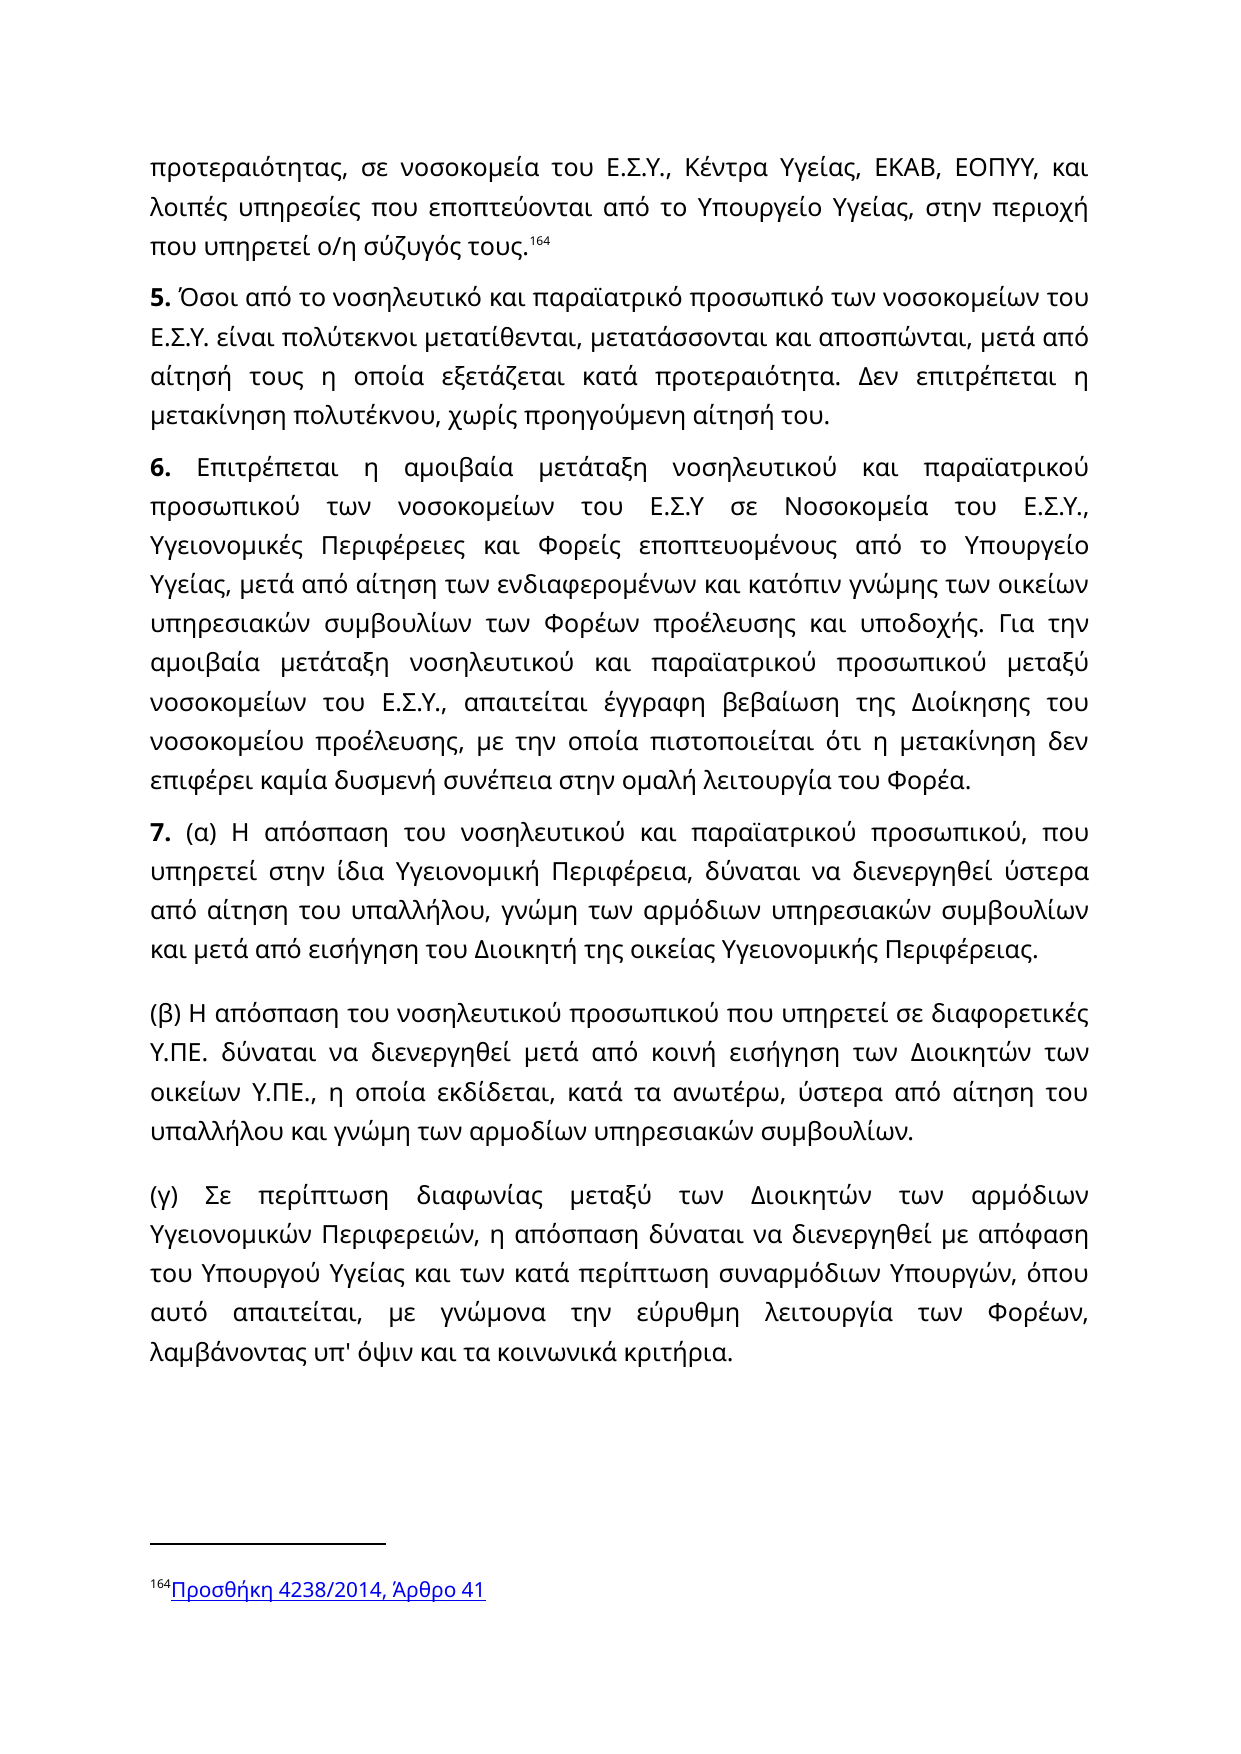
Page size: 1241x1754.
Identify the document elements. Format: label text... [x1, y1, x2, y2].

text (β) Η απόσπαση του νοσηλευτικού προσωπικού που υπηρετεί σε διαφορετικές Υ.ΠΕ. δύναται να διενεργηθεί μετά από κοινή εισήγηση των Διοικητών των οικείων Υ.ΠΕ., η οποία εκδίδεται, κατά τα ανωτέρω, ύστερα από αίτηση του υπαλλήλου και γνώμη των αρμοδίων υπηρεσιακών συμβουλίων. [150, 996, 1090, 1147]
text Προσθήκη 4238/2014, Άρθρο 41 [150, 1576, 1090, 1604]
text 6. Επιτρέπεται η αμοιβαία μετάταξη νοσηλευτικού και παραϊατρικού προσωπικού των νοσοκομείων του Ε.Σ.Υ σε Νοσοκομεία του Ε.Σ.Υ., Υγειονομικές Περιφέρειες και Φορείς εποπτευομένους από το Υπουργείο Υγείας, μετά από αίτηση των ενδιαφερομένων και κατόπιν γνώμης των οικείων υπηρεσιακών συμβουλίων των Φορέων προέλευσης και υποδοχής. Για την αμοιβαία μετάταξη νοσηλευτικού και παραϊατρικού προσωπικού μεταξύ νοσοκομείων του Ε.Σ.Υ., απαιτείται έγγραφη βεβαίωση της Διοίκησης του νοσοκομείου προέλευσης, με την οποία πιστοποιείται ότι η μετακίνηση δεν επιφέρει καμία δυσμενή συνέπεια στην ομαλή λειτουργία του Φορέα. [150, 449, 1090, 797]
text 5. Όσοι από το νοσηλευτικό και παραϊατρικό προσωπικό των νοσοκομείων του Ε.Σ.Υ. είναι πολύτεκνοι μετατίθενται, μετατάσσονται και αποσπώνται, μετά από αίτησή τους η οποία εξετάζεται κατά προτεραιότητα. Δεν επιτρέπεται η μετακίνηση πολυτέκνου, χωρίς προηγούμενη αίτησή του. [150, 280, 1090, 432]
text 7. (α) Η απόσπαση του νοσηλευτικού και παραϊατρικού προσωπικού, που υπηρετεί στην ίδια Υγειονομική Περιφέρεια, δύναται να διενεργηθεί ύστερα από αίτηση του υπαλλήλου, γνώμη των αρμόδιων υπηρεσιακών συμβουλίων και μετά από εισήγηση του Διοικητή της οικείας Υγειονομικής Περιφέρειας. [150, 814, 1090, 966]
text (γ) Σε περίπτωση διαφωνίας μεταξύ των Διοικητών των αρμόδιων Υγειονομικών Περιφερειών, η απόσπαση δύναται να διενεργηθεί με απόφαση του Υπουργού Υγείας και των κατά περίπτωση συναρμόδιων Υπουργών, όπου αυτό απαιτείται, με γνώμονα την εύρυθμη λειτουργία των Φορέων, λαμβάνοντας υπ' όψιν και τα κοινωνικά κριτήρια. [150, 1177, 1090, 1368]
text προτεραιότητας, σε νοσοκομεία του Ε.Σ.Υ., Κέντρα Υγείας, ΕΚΑΒ, ΕΟΠΥΥ, και λοιπές υπηρεσίες που εποπτεύονται από το Υπουργείο Υγείας, στην περιοχή που υπηρετεί ο/η σύζυγός τους. [150, 150, 1090, 262]
